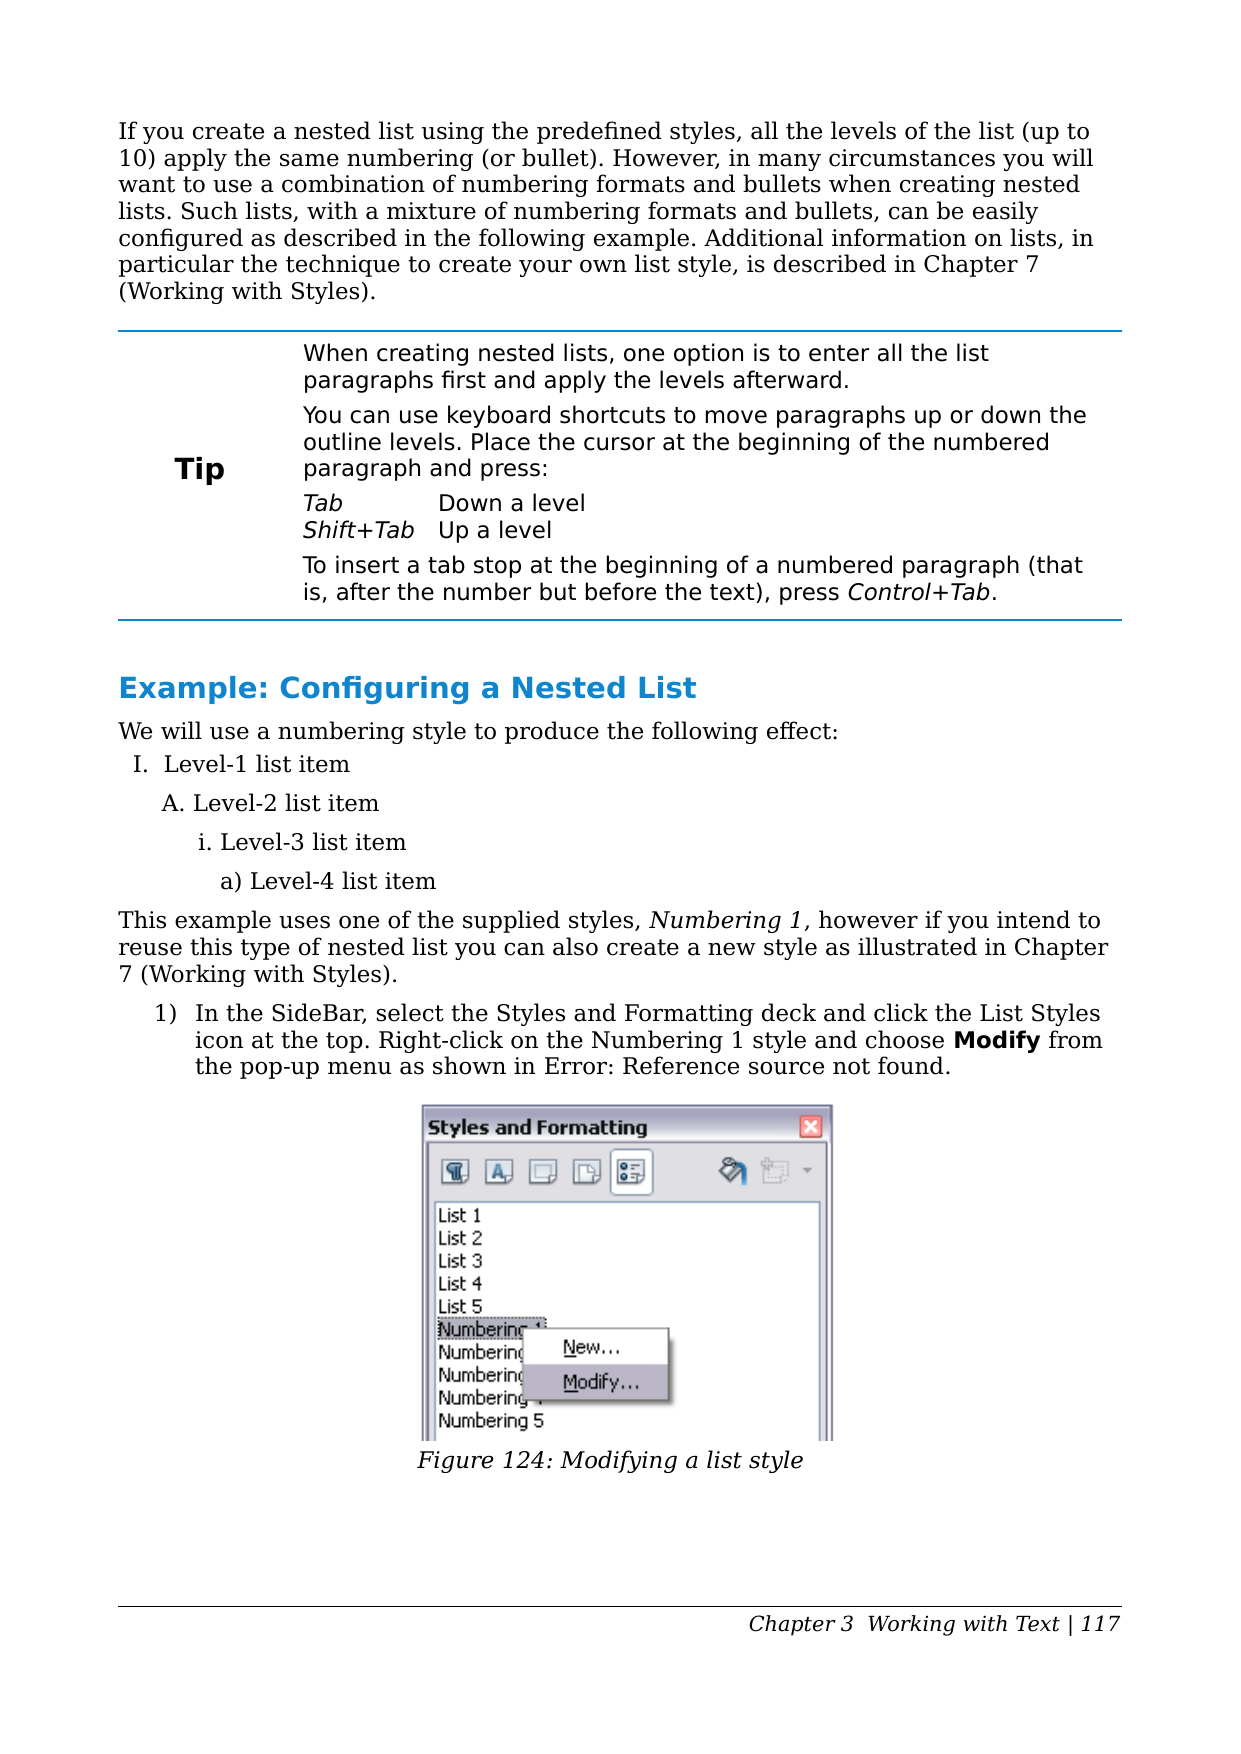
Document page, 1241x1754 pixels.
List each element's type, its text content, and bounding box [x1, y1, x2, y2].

text If you create a nested list using the predefined styles, all the levels of the list (up to 10) apply the same numbering (or bullet). However, in many circumstances you will want to use a combination of numbering formats and bullets when creating nested lists. Such lists, with a mixture of numbering formats and bullets, can be easily configured as described in the following example. Additional information on lists, in particular the technique to create your own list style, is described in Chapter 7 (Working with Styles). [118, 118, 1122, 305]
text i. Level-3 list item [118, 829, 1122, 856]
table_header When creating nested lists, one option is to enter all the list paragraphs first and apply the levels afterward. You can use keyboard shortcuts to move paragraphs up or down the outline levels. Place the cursor at the beginning of the numbered paragraph and press: Tab Down a level Shift+Tab Up a level To insert a tab stop at the beginning of a numbered paragraph (that is, after the number but before the text), press Control+Tab. [281, 332, 1122, 619]
text A. Level-2 list item [118, 790, 1122, 817]
text a) Level-4 list item [118, 868, 1122, 895]
subtitle Example: Configuring a Nested List [118, 672, 1122, 706]
table_header Tip [118, 332, 281, 619]
text Figure 124: Modifying a list style [417, 1447, 835, 1473]
text I. Level-1 list item [118, 751, 1122, 778]
picture [417, 1098, 835, 1441]
list In the SideBar, select the Styles and Formatting deck and click the List Styles icon at the top. Right-click on the Numbering 1 style and choose Modify from the pop-up menu as shown in Error: Reference source not found. [177, 1000, 1122, 1080]
list We will use a numbering style to produce the following effect: [118, 718, 1122, 744]
text This example uses one of the supplied styles, Numbering 1, however if you intend to reuse this type of nested list you can also create a new style as illustrated in Chapter 7 (Working with Styles). [118, 908, 1122, 988]
